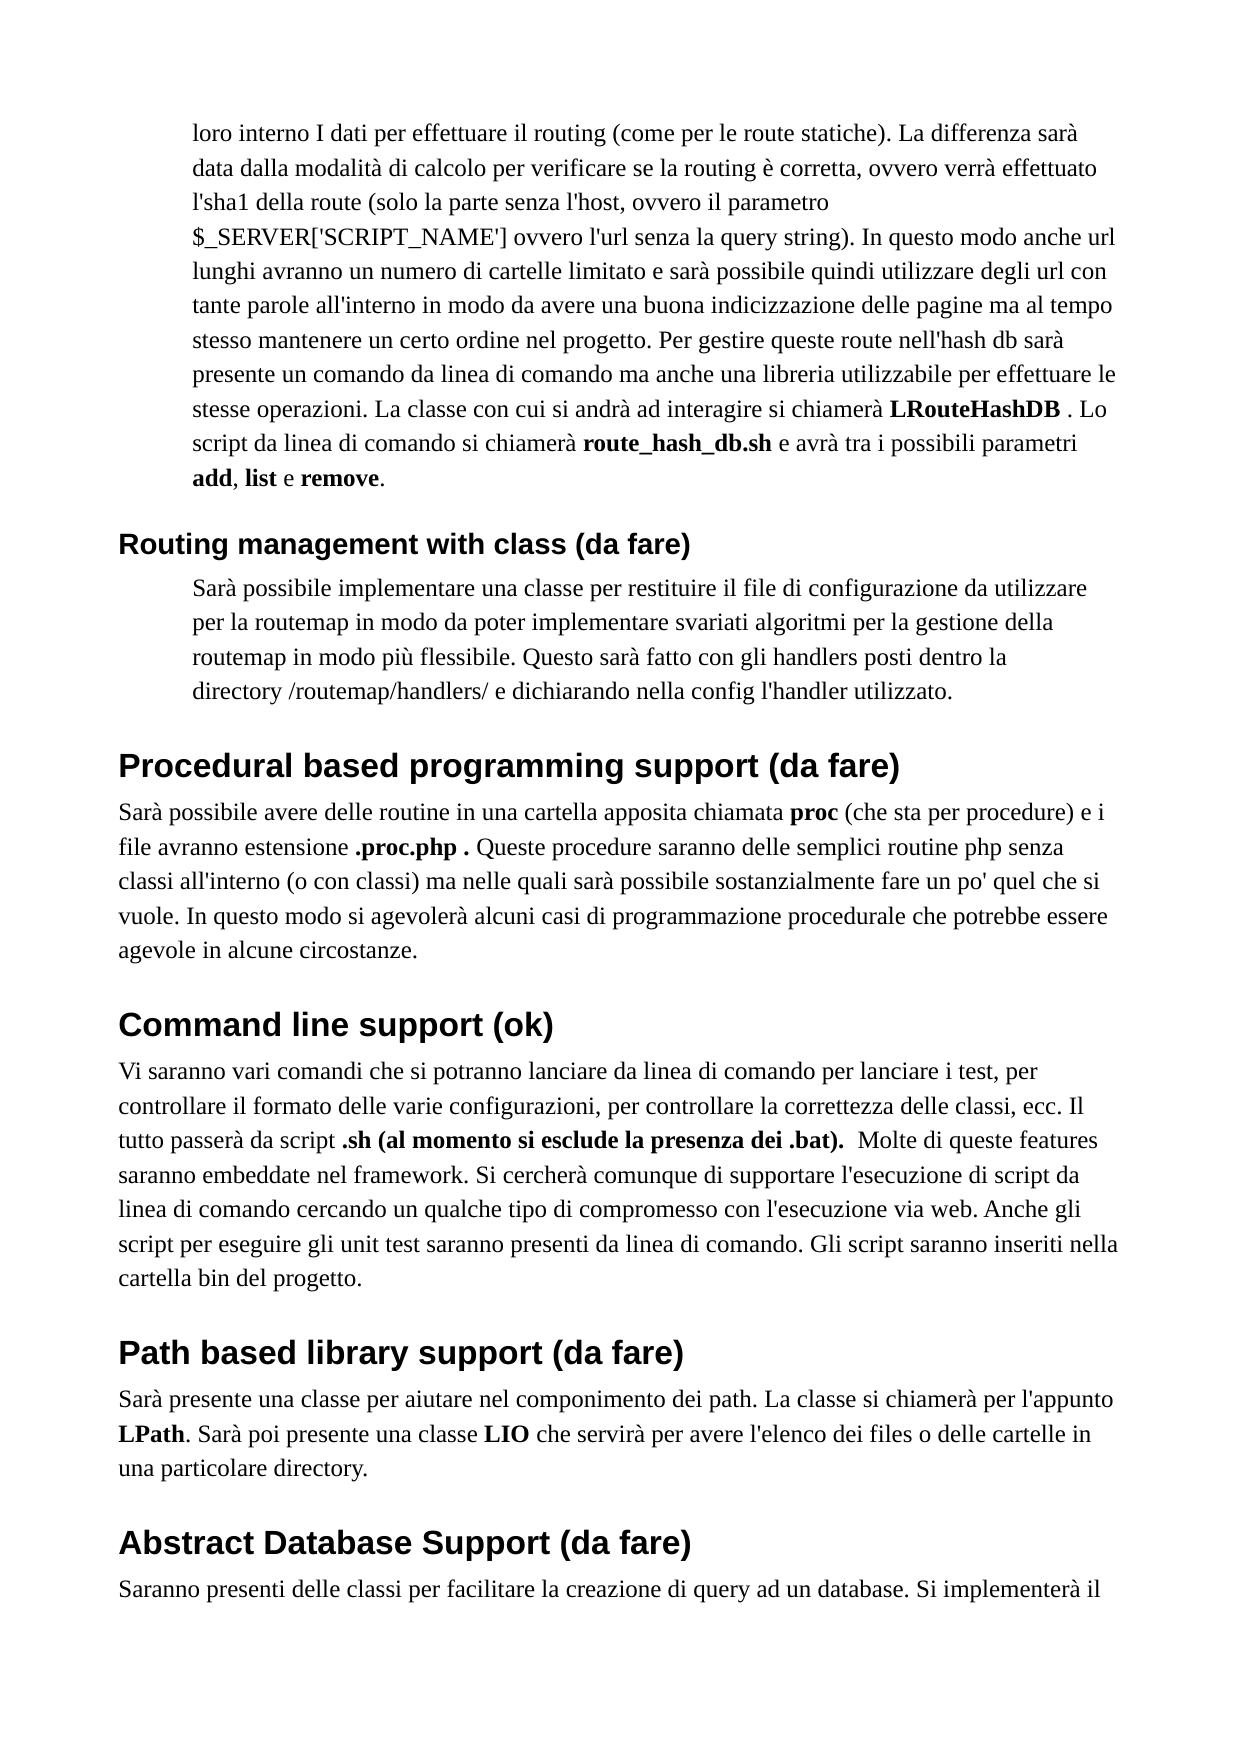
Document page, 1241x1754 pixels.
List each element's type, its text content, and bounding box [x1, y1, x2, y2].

text Sarà possibile avere delle routine in una cartella apposita chiamata proc (che sta per procedure) e i file avranno estensione .proc.php . Queste procedure saranno delle semplici routine php senza classi all'interno (o con classi) ma nelle quali sarà possibile sostanzialmente fare un po' quel che si vuole. In questo modo si agevolerà alcuni casi di programmazione procedurale che potrebbe essere agevole in alcune circostanze. [118, 797, 1122, 964]
text Saranno presenti delle classi per facilitare la creazione di query ad un database. Si implementerà il [118, 1574, 1122, 1603]
subtitle Abstract Database Support (da fare) [118, 1523, 1122, 1562]
subtitle Procedural based programming support (da fare) [118, 746, 1122, 785]
text Sarà possibile implementare una classe per restituire il file di configurazione da utilizzare per la routemap in modo da poter implementare svariati algoritmi per la gestione della routemap in modo più flessibile. Questo sarà fatto con gli handlers posti dentro la directory /routemap/handlers/ e dichiarando nella config l'handler utilizzato. [192, 573, 1122, 705]
text Sarà presente una classe per aiutare nel componimento dei path. La classe si chiamerà per l'appunto LPath. Sarà poi presente una classe LIO che servirà per avere l'elenco dei files o delle cartelle in una particolare directory. [118, 1384, 1122, 1482]
subtitle Path based library support (da fare) [118, 1333, 1122, 1372]
text Vi saranno vari comandi che si potranno lanciare da linea di comando per lanciare i test, per controllare il formato delle varie configurazioni, per controllare la correttezza delle classi, ecc. Il tutto passerà da script .sh (al momento si esclude la presenza dei .bat). Molte di queste features saranno embeddate nel framework. Si cercherà comunque di supportare l'esecuzione di script da linea di comando cercando un qualche tipo di compromesso con l'esecuzione via web. Anche gli script per eseguire gli unit test saranno presenti da linea di comando. Gli script saranno inseriti nella cartella bin del progetto. [118, 1056, 1122, 1292]
subtitle Command line support (ok) [118, 1005, 1122, 1044]
subtitle Routing management with class (da fare) [118, 527, 1122, 560]
text loro interno I dati per effettuare il routing (come per le route statiche). La differenza sarà data dalla modalità di calcolo per verificare se la routing è corretta, ovvero verrà effettuato l'sha1 della route (solo la parte senza l'host, ovvero il parametro $_SERVER['SCRIPT_NAME'] ovvero l'url senza la query string). In questo modo anche url lunghi avranno un numero di cartelle limitato e sarà possibile quindi utilizzare degli url con tante parole all'interno in modo da avere una buona indicizzazione delle pagine ma al tempo stesso mantenere un certo ordine nel progetto. Per gestire queste route nell'hash db sarà presente un comando da linea di comando ma anche una libreria utilizzabile per effettuare le stesse operazioni. La classe con cui si andrà ad interagire si chiamerà LRouteHashDB . Lo script da linea di comando si chiamerà route_hash_db.sh e avrà tra i possibili parametri add, list e remove. [192, 118, 1122, 492]
